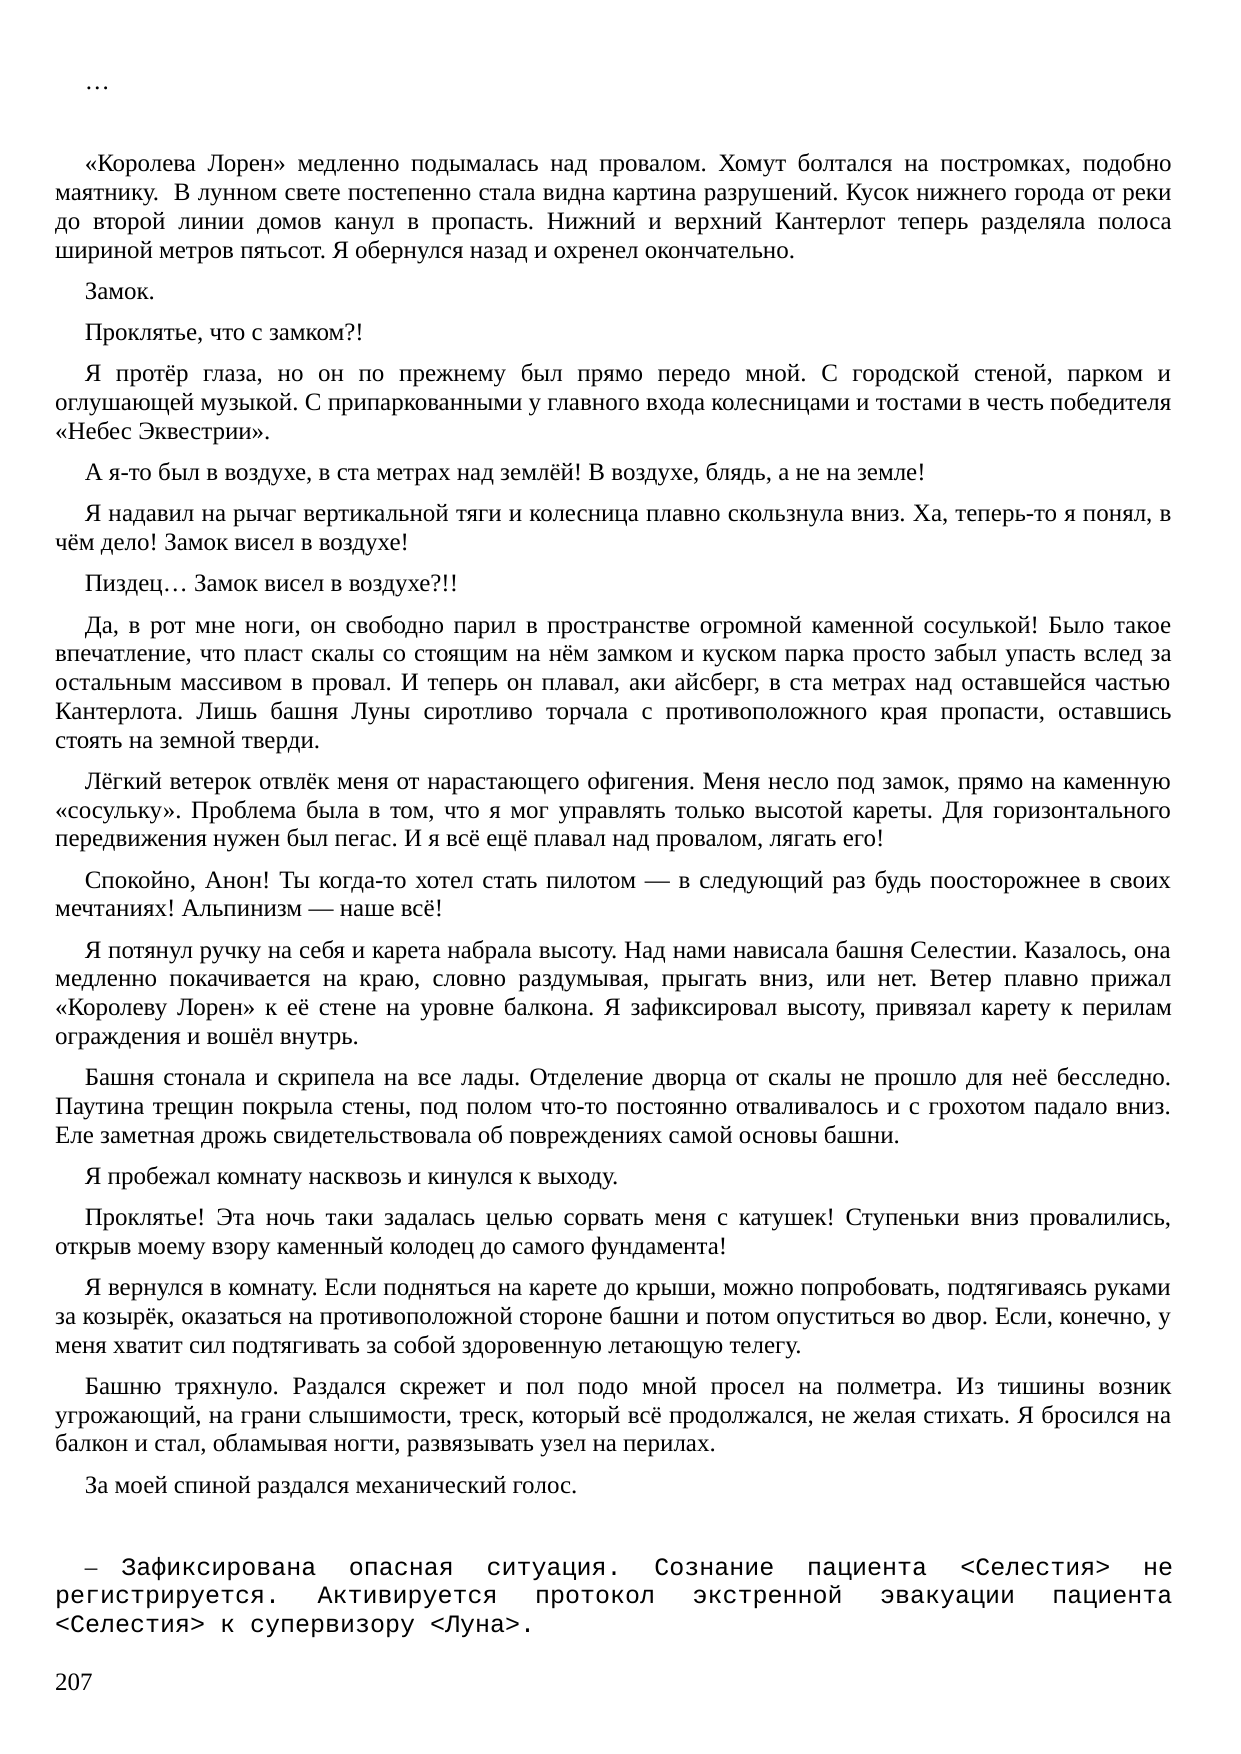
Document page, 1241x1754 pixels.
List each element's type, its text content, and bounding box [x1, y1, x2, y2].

text А я-то был в воздухе, в ста метрах над землёй! В воздухе, блядь, а не на земле! [55, 457, 1173, 486]
text Спокойно, Анон! Ты когда-то хотел стать пилотом — в следующий раз будь поосторожнее в своих мечтаниях! Альпинизм — наше всё! [55, 865, 1173, 922]
text Я потянул ручку на себя и карета набрала высоту. Над нами нависала башня Селестии. Казалось, она медленно покачивается на краю, словно раздумывая, прыгать вниз, или нет. Ветер плавно прижал «Королеву Лорен» к её стене на уровне балкона. Я зафиксировал высоту, привязал карету к перилам ограждения и вошёл внутрь. [55, 935, 1173, 1050]
text Я протёр глаза, но он по прежнему был прямо передо мной. С городской стеной, парком и оглушающей музыкой. С припаркованными у главного входа колесницами и тостами в честь победителя «Небес Эквестрии». [55, 358, 1173, 445]
text Я пробежал комнату насквозь и кинулся к выходу. [55, 1161, 1173, 1190]
text Башню тряхнуло. Раздался скрежет и пол подо мной просел на полметра. Из тишины возник угрожающий, на грани слышимости, треск, который всё продолжался, не желая стихать. Я бросился на балкон и стал, обламывая ногти, развязывать узел на перилах. [55, 1371, 1173, 1457]
text Да, в рот мне ноги, он свободно парил в пространстве огромной каменной сосулькой! Было такое впечатление, что пласт скалы со стоящим на нём замком и куском парка просто забыл упасть вслед за остальным массивом в провал. И теперь он плавал, аки айсберг, в ста метрах над оставшейся частью Кантерлота. Лишь башня Луны сиротливо торчала с противоположного края пропасти, оставшись стоять на земной тверди. [55, 610, 1173, 753]
text Проклятье! Эта ночь таки задалась целью сорвать меня с катушек! Ступеньки вниз провалились, открыв моему взору каменный колодец до самого фундамента! [55, 1202, 1173, 1260]
text Я надавил на рычаг вертикальной тяги и колесница плавно скользнула вниз. Ха, теперь-то я понял, в чём дело! Замок висел в воздухе! [55, 498, 1173, 556]
text «Королева Лорен» медленно подымалась над провалом. Хомут болтался на постромках, подобно маятнику. В лунном свете постепенно стала видна картина разрушений. Кусок нижнего города от реки до второй линии домов канул в пропасть. Нижний и верхний Кантерлот теперь разделяла полоса шириной метров пятьсот. Я обернулся назад и охренел окончательно. [55, 148, 1173, 263]
text Пиздец… Замок висел в воздухе?!! [55, 568, 1173, 597]
text … [55, 66, 1173, 95]
text – Зафиксирована опасная ситуация. Сознание пациента <Селестия> не регистрируется. Активируется протокол экстренной эвакуации пациента <Селестия> к супервизору <Луна>. [55, 1552, 1173, 1640]
text За моей спиной раздался механический голос. [55, 1470, 1173, 1498]
text Я вернулся в комнату. Если подняться на карете до крыши, можно попробовать, подтягиваясь руками за козырёк, оказаться на противоположной стороне башни и потом опуститься во двор. Если, конечно, у меня хватит сил подтягивать за собой здоровенную летающую телегу. [55, 1272, 1173, 1358]
text Проклятье, что с замком?! [55, 317, 1173, 346]
text Лёгкий ветерок отвлёк меня от нарастающего офигения. Меня несло под замок, прямо на каменную «сосульку». Проблема была в том, что я мог управлять только высотой кареты. Для горизонтального передвижения нужен был пегас. И я всё ещё плавал над провалом, лягать его! [55, 766, 1173, 852]
text Замок. [55, 276, 1173, 305]
text Башня стонала и скрипела на все лады. Отделение дворца от скалы не прошло для неё бесследно. Паутина трещин покрыла стены, под полом что-то постоянно отваливалось и с грохотом падало вниз. Еле заметная дрожь свидетельствовала об повреждениях самой основы башни. [55, 1062, 1173, 1148]
